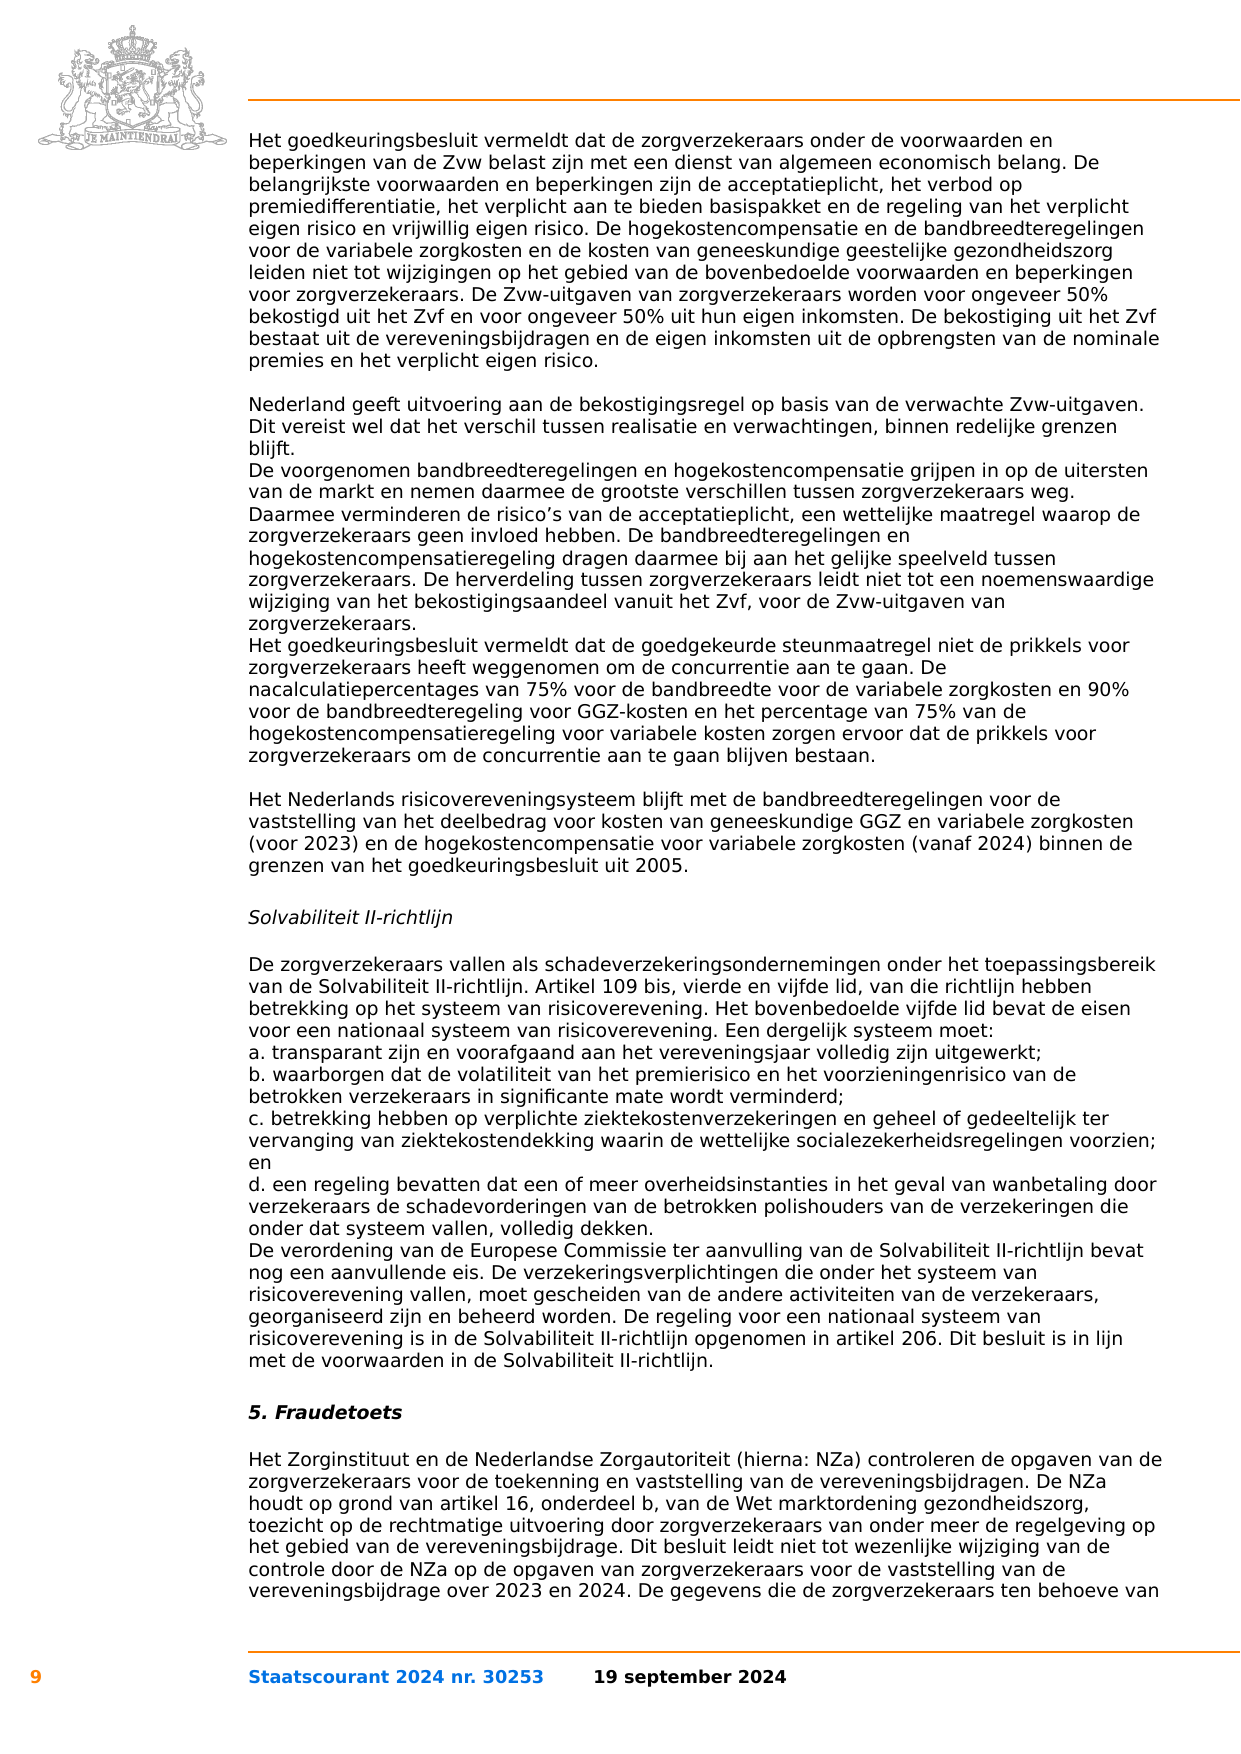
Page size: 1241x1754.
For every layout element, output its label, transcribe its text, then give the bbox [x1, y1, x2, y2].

text Het goedkeuringsbesluit vermeldt dat de zorgverzekeraars onder de voorwaarden en beperkingen van de Zvw belast zijn met een dienst van algemeen economisch belang. De belangrijkste voorwaarden en beperkingen zijn de acceptatieplicht, het verbod op premiedifferentiatie, het verplicht aan te bieden basispakket en de regeling van het verplicht eigen risico en vrijwillig eigen risico. De hogekostencompensatie en de bandbreedteregelingen voor de variabele zorgkosten en de kosten van geneeskundige geestelijke gezondheidszorg leiden niet tot wijzigingen op het gebied van de bovenbedoelde voorwaarden en beperkingen voor zorgverzekeraars. De Zvw-uitgaven van zorgverzekeraars worden voor ongeveer 50% bekostigd uit het Zvf en voor ongeveer 50% uit hun eigen inkomsten. De bekostiging uit het Zvf bestaat uit de vereveningsbijdragen en de eigen inkomsten uit de opbrengsten van de nominale premies en het verplicht eigen risico. [248, 130, 1163, 372]
subtitle Solvabiliteit II-richtlijn [248, 907, 1163, 929]
text Het goedkeuringsbesluit vermeldt dat de goedgekeurde steunmaatregel niet de prikkels voor zorgverzekeraars heeft weggenomen om de concurrentie aan te gaan. De nacalculatiepercentages van 75% voor de bandbreedte voor de variabele zorgkosten en 90% voor de bandbreedteregeling voor GGZ-kosten en het percentage van 75% van de hogekostencompensatieregeling voor variabele kosten zorgen ervoor dat de prikkels voor zorgverzekeraars om de concurrentie aan te gaan blijven bestaan. [248, 635, 1163, 767]
picture [38, 25, 227, 150]
text Het Zorginstituut en de Nederlandse Zorgautoriteit (hierna: NZa) controleren de opgaven van de zorgverzekeraars voor de toekenning en vaststelling van de vereveningsbijdragen. De NZa houdt op grond van artikel 16, onderdeel b, van de Wet marktordening gezondheidszorg, toezicht op de rechtmatige uitvoering door zorgverzekeraars van onder meer de regelgeving op het gebied van de vereveningsbijdrage. Dit besluit leidt niet tot wezenlijke wijziging van de controle door de NZa op de opgaven van zorgverzekeraars voor de vaststelling van de vereveningsbijdrage over 2023 en 2024. De gegevens die de zorgverzekeraars ten behoeve van [248, 1448, 1163, 1602]
text d. een regeling bevatten dat een of meer overheidsinstanties in het geval van wanbetaling door verzekeraars de schadevorderingen van de betrokken polishouders van de verzekeringen die onder dat systeem vallen, volledig dekken. [248, 1174, 1163, 1240]
text De zorgverzekeraars vallen als schadeverzekeringsondernemingen onder het toepassingsbereik van de Solvabiliteit II-richtlijn. Artikel 109 bis, vierde en vijfde lid, van die richtlijn hebben betrekking op het systeem van risicoverevening. Het bovenbedoelde vijfde lid bevat de eisen voor een nationaal systeem van risicoverevening. Een dergelijk systeem moet: [248, 954, 1163, 1042]
text Het Nederlands risicovereveningsysteem blijft met de bandbreedteregelingen voor de vaststelling van het deelbedrag voor kosten van geneeskundige GGZ en variabele zorgkosten (voor 2023) en de hogekostencompensatie voor variabele zorgkosten (vanaf 2024) binnen de grenzen van het goedkeuringsbesluit uit 2005. [248, 789, 1163, 877]
text c. betrekking hebben op verplichte ziektekostenverzekeringen en geheel of gedeeltelijk ter vervanging van ziektekostendekking waarin de wettelijke socialezekerheidsregelingen voorzien; en [248, 1108, 1163, 1174]
text De voorgenomen bandbreedteregelingen en hogekostencompensatie grijpen in op de uitersten van de markt en nemen daarmee de grootste verschillen tussen zorgverzekeraars weg. Daarmee verminderen de risico’s van de acceptatieplicht, een wettelijke maatregel waarop de zorgverzekeraars geen invloed hebben. De bandbreedteregelingen en hogekostencompensatieregeling dragen daarmee bij aan het gelijke speelveld tussen zorgverzekeraars. De herverdeling tussen zorgverzekeraars leidt niet tot een noemenswaardige wijziging van het bekostigingsaandeel vanuit het Zvf, voor de Zvw-uitgaven van zorgverzekeraars. [248, 459, 1163, 635]
subtitle 5. Fraudetoets [248, 1402, 1163, 1423]
text b. waarborgen dat de volatiliteit van het premierisico en het voorzieningenrisico van de betrokken verzekeraars in significante mate wordt verminderd; [248, 1064, 1163, 1108]
text a. transparant zijn en voorafgaand aan het vereveningsjaar volledig zijn uitgewerkt; [248, 1042, 1163, 1064]
text Nederland geeft uitvoering aan de bekostigingsregel op basis van de verwachte Zvw-uitgaven. Dit vereist wel dat het verschil tussen realisatie en verwachtingen, binnen redelijke grenzen blijft. [248, 393, 1163, 459]
text De verordening van de Europese Commissie ter aanvulling van de Solvabiliteit II-richtlijn bevat nog een aanvullende eis. De verzekeringsverplichtingen die onder het systeem van risicoverevening vallen, moet gescheiden van de andere activiteiten van de verzekeraars, georganiseerd zijn en beheerd worden. De regeling voor een nationaal systeem van risicoverevening is in de Solvabiliteit II-richtlijn opgenomen in artikel 206. Dit besluit is in lijn met de voorwaarden in de Solvabiliteit II-richtlijn. [248, 1240, 1163, 1372]
